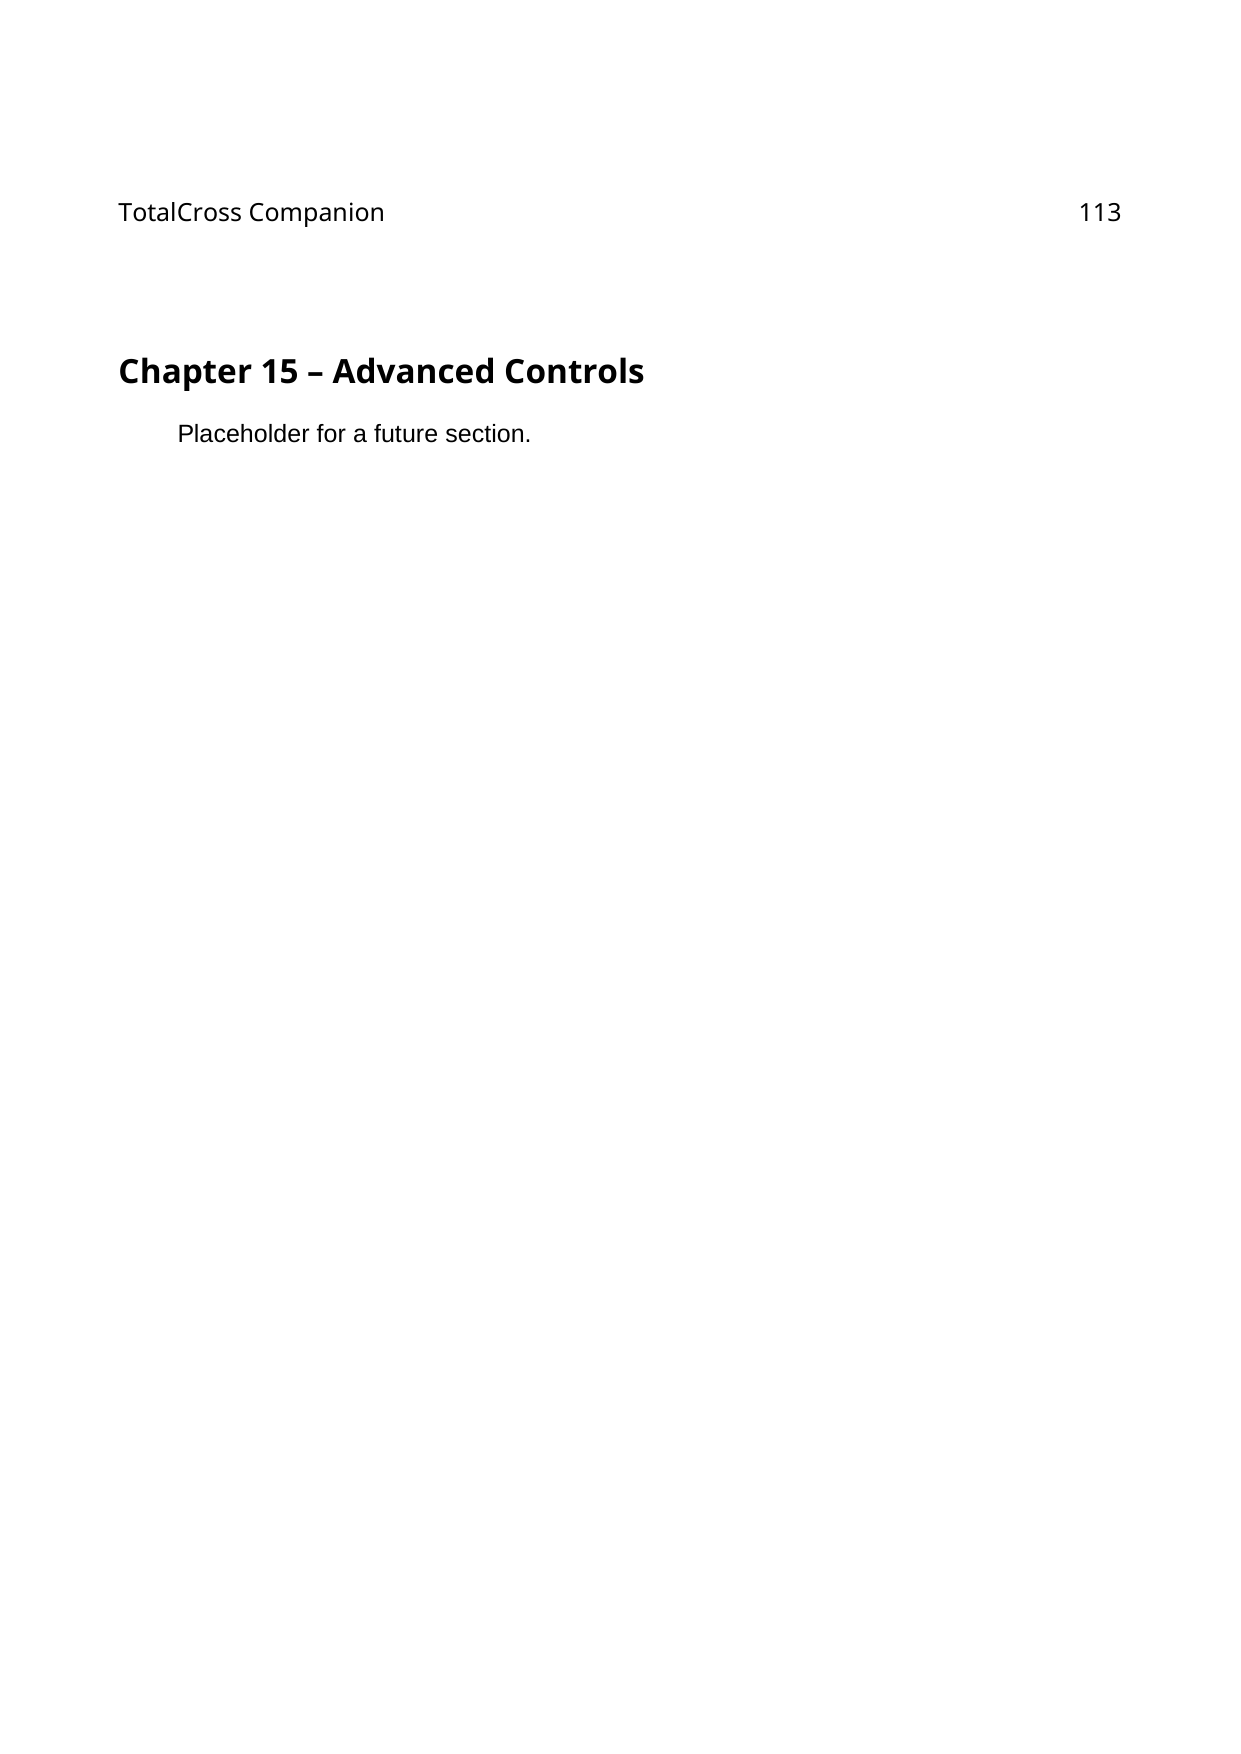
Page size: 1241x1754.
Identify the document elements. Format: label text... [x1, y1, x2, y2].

subtitle Chapter 15 – Advanced Controls [118, 348, 1122, 394]
text Placeholder for a future section. [118, 420, 1122, 448]
